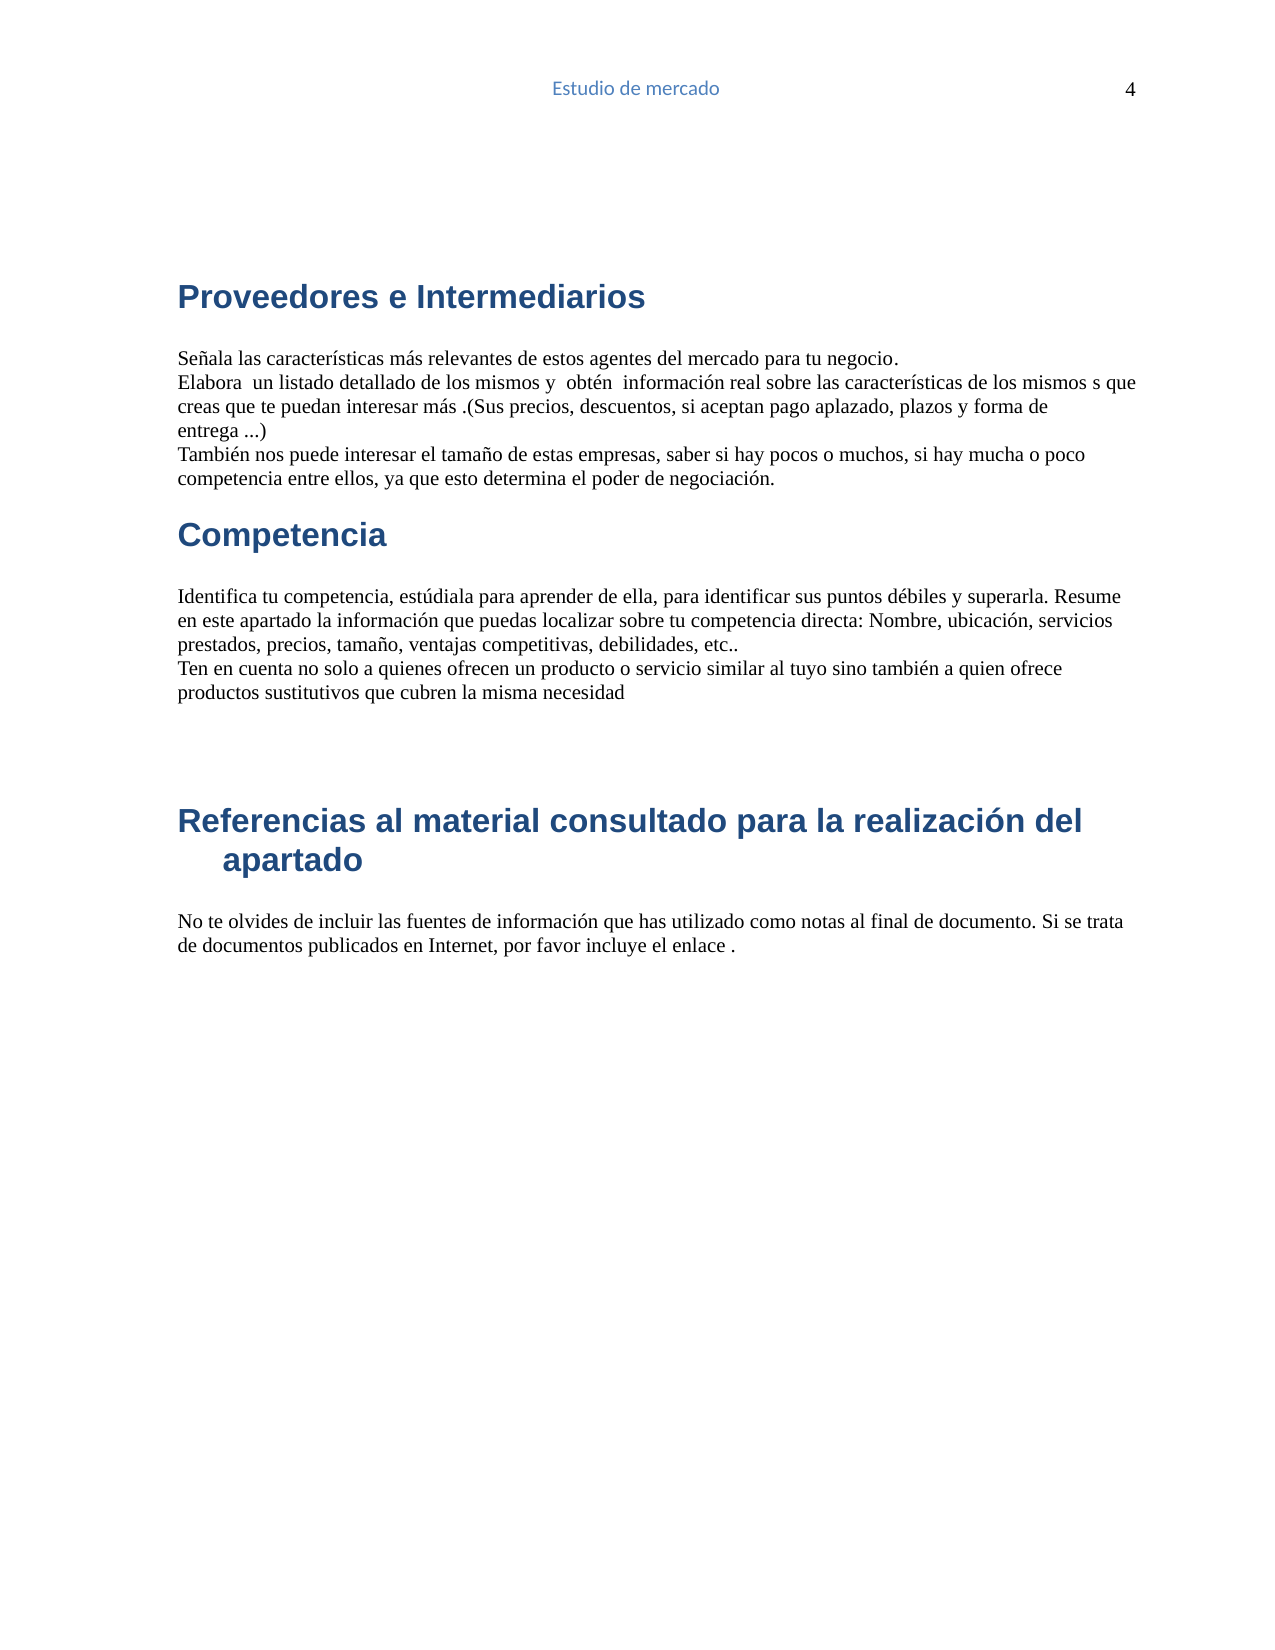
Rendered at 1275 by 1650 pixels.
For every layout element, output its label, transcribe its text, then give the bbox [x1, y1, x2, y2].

subtitle Competencia [177, 515, 1137, 553]
text También nos puede interesar el tamaño de estas empresas, saber si hay pocos o muchos, si hay mucha o poco competencia entre ellos, ya que esto determina el poder de negociación. [177, 442, 1137, 490]
text Ten en cuenta no solo a quienes ofrecen un producto o servicio similar al tuyo sino también a quien ofrece productos sustitutivos que cubren la misma necesidad [177, 656, 1137, 704]
subtitle Proveedores e Intermediarios [177, 277, 1137, 315]
text No te olvides de incluir las fuentes de información que has utilizado como notas al final de documento. Si se trata de documentos publicados en Internet, por favor incluye el enlace . [177, 908, 1137, 957]
text Elabora un listado detallado de los mismos y obtén información real sobre las características de los mismos s que creas que te puedan interesar más .(Sus precios, descuentos, si aceptan pago aplazado, plazos y forma de entrega ...) [177, 370, 1137, 442]
subtitle Referencias al material consultado para la realización del apartado [177, 801, 1137, 878]
text Identifica tu competencia, estúdiala para aprender de ella, para identificar sus puntos débiles y superarla. Resume en este apartado la información que puedas localizar sobre tu competencia directa: Nombre, ubicación, servicios prestados, precios, tamaño, ventajas competitivas, debilidades, etc.. [177, 584, 1137, 656]
text Señala las características más relevantes de estos agentes del mercado para tu negocio. [177, 346, 1137, 370]
